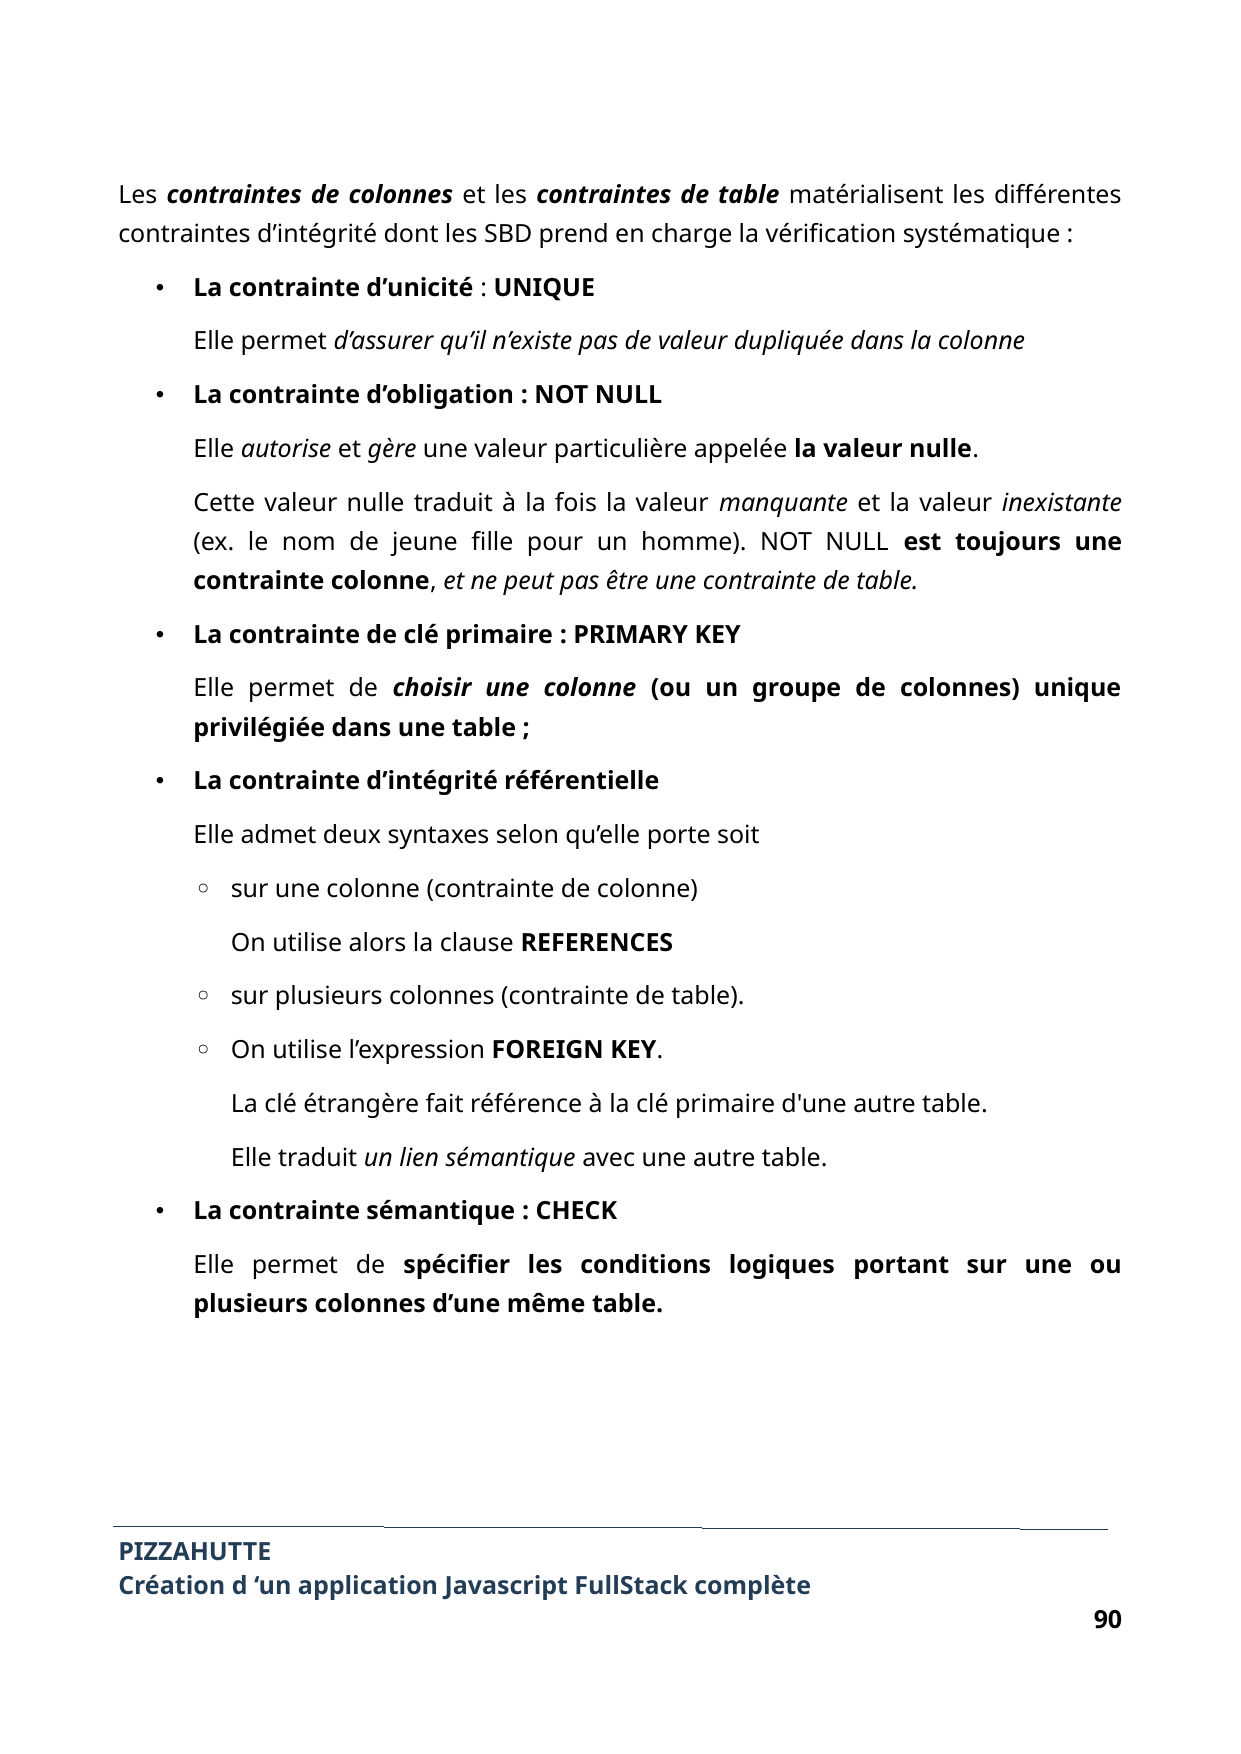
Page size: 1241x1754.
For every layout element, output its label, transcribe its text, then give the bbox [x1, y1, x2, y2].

list La clé étrangère fait référence à la clé primaire d'une autre table. [193, 1086, 1122, 1119]
list Elle permet de choisir une colonne (ou un groupe de colonnes) unique privilégiée dans une table ; [156, 670, 1122, 743]
list sur une colonne (contrainte de colonne) [193, 871, 1122, 904]
list Elle admet deux syntaxes selon qu’elle porte soit [156, 817, 1122, 851]
list La contrainte d’unicité : UNIQUE [156, 269, 1122, 303]
list La contrainte sémantique : CHECK [156, 1193, 1122, 1227]
list On utilise l’expression FOREIGN KEY. [193, 1032, 1122, 1066]
list La contrainte d’obligation : NOT NULL [156, 377, 1122, 411]
list La contrainte d’intégrité référentielle [156, 763, 1122, 797]
text Les contraintes de colonnes et les contraintes de table matérialisent les différentes contraintes d’intégrité dont les SBD prend en charge la vérification systématique : [118, 176, 1122, 249]
list On utilise alors la clause REFERENCES [193, 924, 1122, 958]
list La contrainte de clé primaire : PRIMARY KEY [156, 616, 1122, 650]
list sur plusieurs colonnes (contrainte de table). [193, 978, 1122, 1012]
list Elle traduit un lien sémantique avec une autre table. [193, 1139, 1122, 1173]
list Elle permet de spécifier les conditions logiques portant sur une ou plusieurs colonnes d’une même table. [156, 1247, 1122, 1320]
list Elle permet d’assurer qu’il n’existe pas de valeur dupliquée dans la colonne [156, 323, 1122, 357]
list Cette valeur nulle traduit à la fois la valeur manquante et la valeur inexistante (ex. le nom de jeune fille pour un homme). NOT NULL est toujours une contrainte colonne, et ne peut pas être une contrainte de table. [156, 484, 1122, 597]
list Elle autorise et gère une valeur particulière appelée la valeur nulle. [156, 431, 1122, 464]
